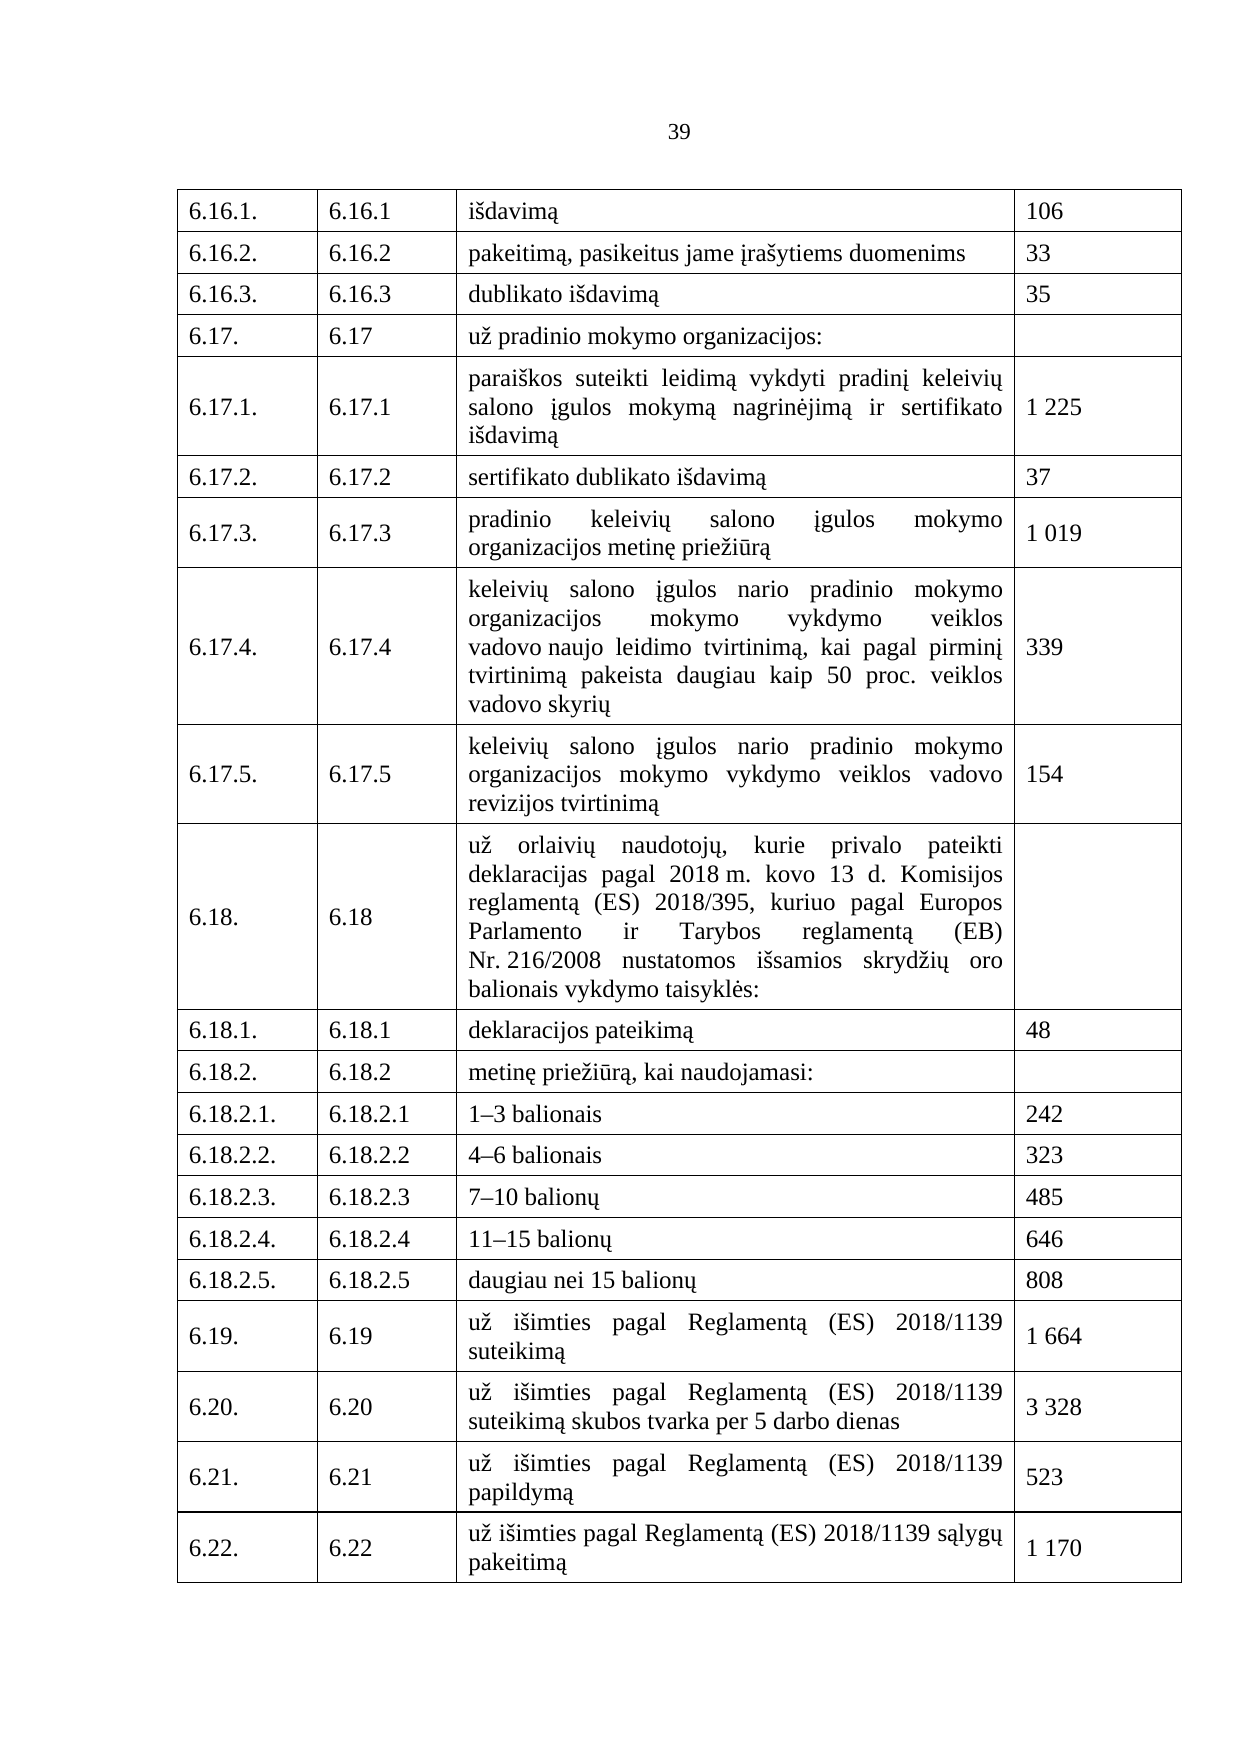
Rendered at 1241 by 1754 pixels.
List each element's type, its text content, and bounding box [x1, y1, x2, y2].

table_cell 11–15 balionų [457, 1218, 1014, 1258]
table_cell 6.17.5. [178, 725, 317, 823]
table_cell 6.16.2. [178, 232, 317, 273]
table_cell 4–6 balionais [457, 1135, 1014, 1175]
table_cell 6.17.3 [318, 498, 456, 567]
table_cell 6.18 [318, 824, 456, 1008]
table_cell 35 [1015, 274, 1181, 314]
table_cell 6.18.2.3 [318, 1176, 456, 1217]
table_cell metinę priežiūrą, kai naudojamasi: [457, 1051, 1014, 1092]
table_cell 6.19 [318, 1301, 456, 1371]
table_cell [1015, 1051, 1181, 1092]
table_cell sertifikato dublikato išdavimą [457, 456, 1014, 497]
table_cell [1015, 824, 1181, 1008]
table_cell 6.18.1. [178, 1010, 317, 1050]
table_cell 523 [1015, 1442, 1181, 1511]
table_cell 6.18.2.2. [178, 1135, 317, 1175]
table_cell keleivių salono įgulos nario pradinio mokymo organizacijos mokymo vykdymo veiklos vadovo revizijos tvirtinimą [457, 725, 1014, 823]
table_cell 1–3 balionais [457, 1093, 1014, 1133]
table_cell 808 [1015, 1260, 1181, 1300]
table_cell 6.17.4. [178, 568, 317, 724]
table_cell 646 [1015, 1218, 1181, 1258]
table_cell 323 [1015, 1135, 1181, 1175]
table_cell 6.18. [178, 824, 317, 1008]
table_cell 6.18.2.3. [178, 1176, 317, 1217]
table_cell deklaracijos pateikimą [457, 1010, 1014, 1050]
table_cell 6.17.1. [178, 357, 317, 455]
table_cell 6.17.5 [318, 725, 456, 823]
table_cell 6.17.2 [318, 456, 456, 497]
table_cell keleivių salono įgulos nario pradinio mokymo organizacijos mokymo vykdymo veiklos vadovo naujo leidimo tvirtinimą, kai pagal pirminį tvirtinimą pakeista daugiau kaip 50 proc. veiklos vadovo skyrių [457, 568, 1014, 724]
table_cell 6.18.2.4 [318, 1218, 456, 1258]
table_cell 485 [1015, 1176, 1181, 1217]
table_cell 6.18.2.4. [178, 1218, 317, 1258]
table_cell 106 [1015, 190, 1181, 231]
table_cell išdavimą [457, 190, 1014, 231]
table_cell 6.18.2. [178, 1051, 317, 1092]
table_cell 1 019 [1015, 498, 1181, 567]
table_cell daugiau nei 15 balionų [457, 1260, 1014, 1300]
table_cell 242 [1015, 1093, 1181, 1133]
table_cell 6.18.2.1 [318, 1093, 456, 1133]
table_cell 6.21. [178, 1442, 317, 1511]
table_cell 48 [1015, 1010, 1181, 1050]
table_cell 6.17.1 [318, 357, 456, 455]
table_cell 6.18.2.1. [178, 1093, 317, 1133]
table_cell 6.17.2. [178, 456, 317, 497]
table_cell 6.22. [178, 1513, 317, 1582]
table_cell 6.16.3. [178, 274, 317, 314]
table_cell už išimties pagal Reglamentą (ES) 2018/1139 suteikimą skubos tvarka per 5 darbo dienas [457, 1372, 1014, 1441]
table_cell 6.17 [318, 315, 456, 356]
table_cell 6.18.2 [318, 1051, 456, 1092]
table_cell 6.18.2.5. [178, 1260, 317, 1300]
table_cell 7–10 balionų [457, 1176, 1014, 1217]
table_cell 1 170 [1015, 1513, 1181, 1582]
table_cell 6.22 [318, 1513, 456, 1582]
table_cell 6.16.3 [318, 274, 456, 314]
table_cell už išimties pagal Reglamentą (ES) 2018/1139 suteikimą [457, 1301, 1014, 1371]
table_cell 1 664 [1015, 1301, 1181, 1371]
table_cell 154 [1015, 725, 1181, 823]
table_cell 33 [1015, 232, 1181, 273]
table_cell paraiškos suteikti leidimą vykdyti pradinį keleivių salono įgulos mokymą nagrinėjimą ir sertifikato išdavimą [457, 357, 1014, 455]
table_cell 6.16.2 [318, 232, 456, 273]
table_cell 6.17.4 [318, 568, 456, 724]
table_cell 37 [1015, 456, 1181, 497]
table_cell 6.20 [318, 1372, 456, 1441]
table_cell 6.16.1 [318, 190, 456, 231]
table_cell 6.18.2.2 [318, 1135, 456, 1175]
table_cell 6.18.2.5 [318, 1260, 456, 1300]
table_cell už pradinio mokymo organizacijos: [457, 315, 1014, 356]
table_cell 6.16.1. [178, 190, 317, 231]
table_cell 3 328 [1015, 1372, 1181, 1441]
table_cell [1015, 315, 1181, 356]
table_cell už išimties pagal Reglamentą (ES) 2018/1139 sąlygų pakeitimą [457, 1513, 1014, 1582]
table_cell 6.18.1 [318, 1010, 456, 1050]
table_cell 6.20. [178, 1372, 317, 1441]
table_cell 339 [1015, 568, 1181, 724]
table_cell pradinio keleivių salono įgulos mokymo organizacijos metinę priežiūrą [457, 498, 1014, 567]
table_cell už išimties pagal Reglamentą (ES) 2018/1139 papildymą [457, 1442, 1014, 1511]
table_cell 6.21 [318, 1442, 456, 1511]
table_cell už orlaivių naudotojų, kurie privalo pateikti deklaracijas pagal 2018 m. kovo 13 d. Komisijos reglamentą (ES) 2018/395, kuriuo pagal Europos Parlamento ir Tarybos reglamentą (EB) Nr. 216/2008 nustatomos išsamios skrydžių oro balionais vykdymo taisyklės: [457, 824, 1014, 1008]
table_cell 6.17. [178, 315, 317, 356]
table_cell 6.17.3. [178, 498, 317, 567]
table_cell dublikato išdavimą [457, 274, 1014, 314]
table_cell 6.19. [178, 1301, 317, 1371]
table_cell pakeitimą, pasikeitus jame įrašytiems duomenims [457, 232, 1014, 273]
table_cell 1 225 [1015, 357, 1181, 455]
